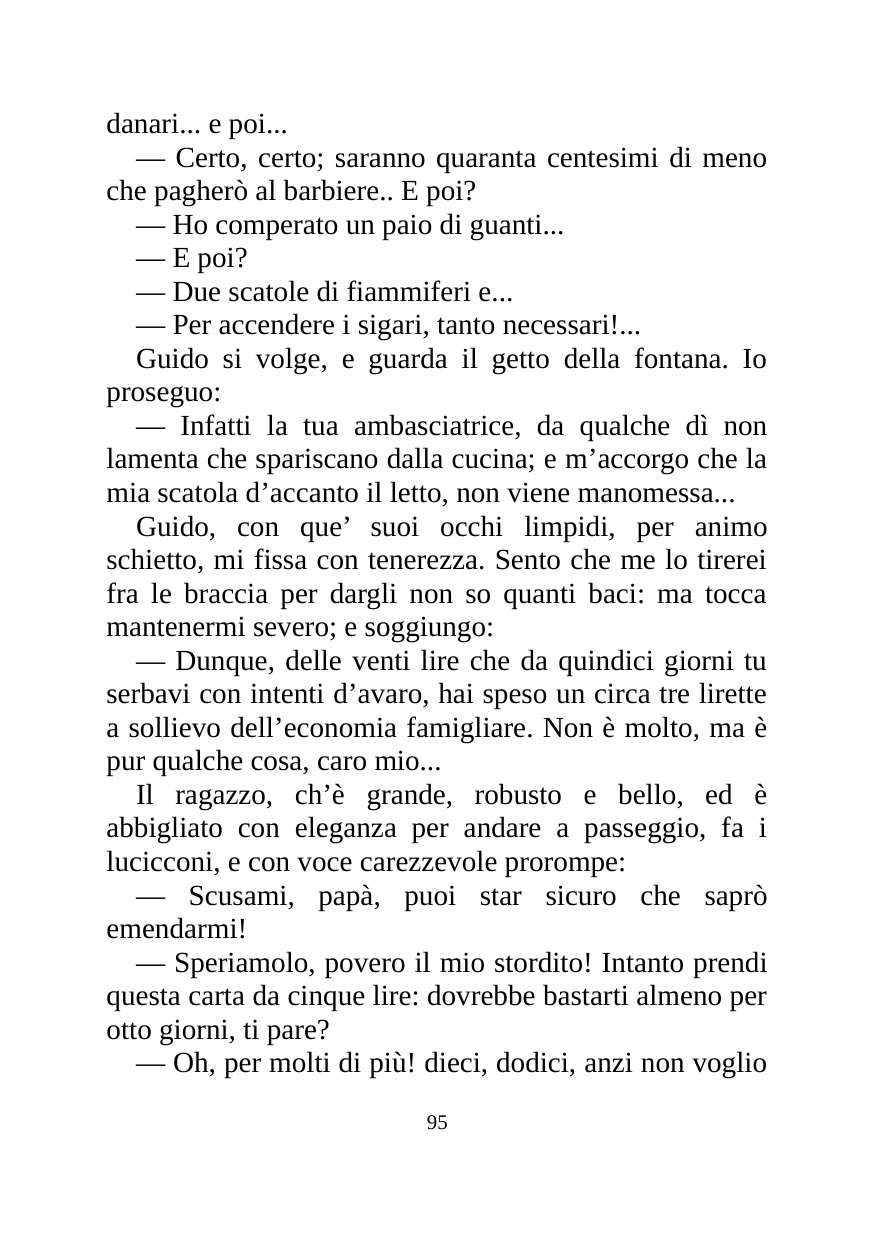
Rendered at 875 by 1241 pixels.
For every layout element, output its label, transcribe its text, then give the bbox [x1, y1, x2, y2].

text Guido si volge, e guarda il getto della fontana. Io proseguo: [106, 341, 768, 408]
text — Dunque, delle venti lire che da quindici giorni tu serbavi con intenti d’avaro, hai speso un circa tre lirette a sollievo dell’economia famigliare. Non è molto, ma è pur qualche cosa, caro mio... [106, 643, 768, 777]
text — Per accendere i sigari, tanto necessari!... [106, 307, 768, 341]
text — Scusami, papà, puoi star sicuro che saprò emendarmi! [106, 878, 768, 945]
text Guido, con que’ suoi occhi limpidi, per animo schietto, mi fissa con tenerezza. Sento che me lo tirerei fra le braccia per dargli non so quanti baci: ma tocca mantenermi severo; e soggiungo: [106, 509, 768, 643]
text — Infatti la tua ambasciatrice, da qualche dì non lamenta che spariscano dalla cucina; e m’accorgo che la mia scatola d’accanto il letto, non viene manomessa... [106, 408, 768, 509]
text danari... e poi... [106, 106, 768, 140]
text — Speriamolo, povero il mio stordito! Intanto prendi questa carta da cinque lire: dovrebbe bastarti almeno per otto giorni, ti pare? [106, 945, 768, 1045]
text — Oh, per molti di più! dieci, dodici, anzi non voglio [106, 1045, 768, 1079]
text — Certo, certo; saranno quaranta centesimi di meno che pagherò al barbiere.. E poi? [106, 140, 768, 207]
text — Ho comperato un paio di guanti... [106, 207, 768, 240]
text Il ragazzo, ch’è grande, robusto e bello, ed è abbigliato con eleganza per andare a passeggio, fa i lucicconi, e con voce carezzevole prorompe: [106, 777, 768, 878]
text — E poi? [106, 240, 768, 274]
text — Due scatole di fiammiferi e... [106, 274, 768, 307]
